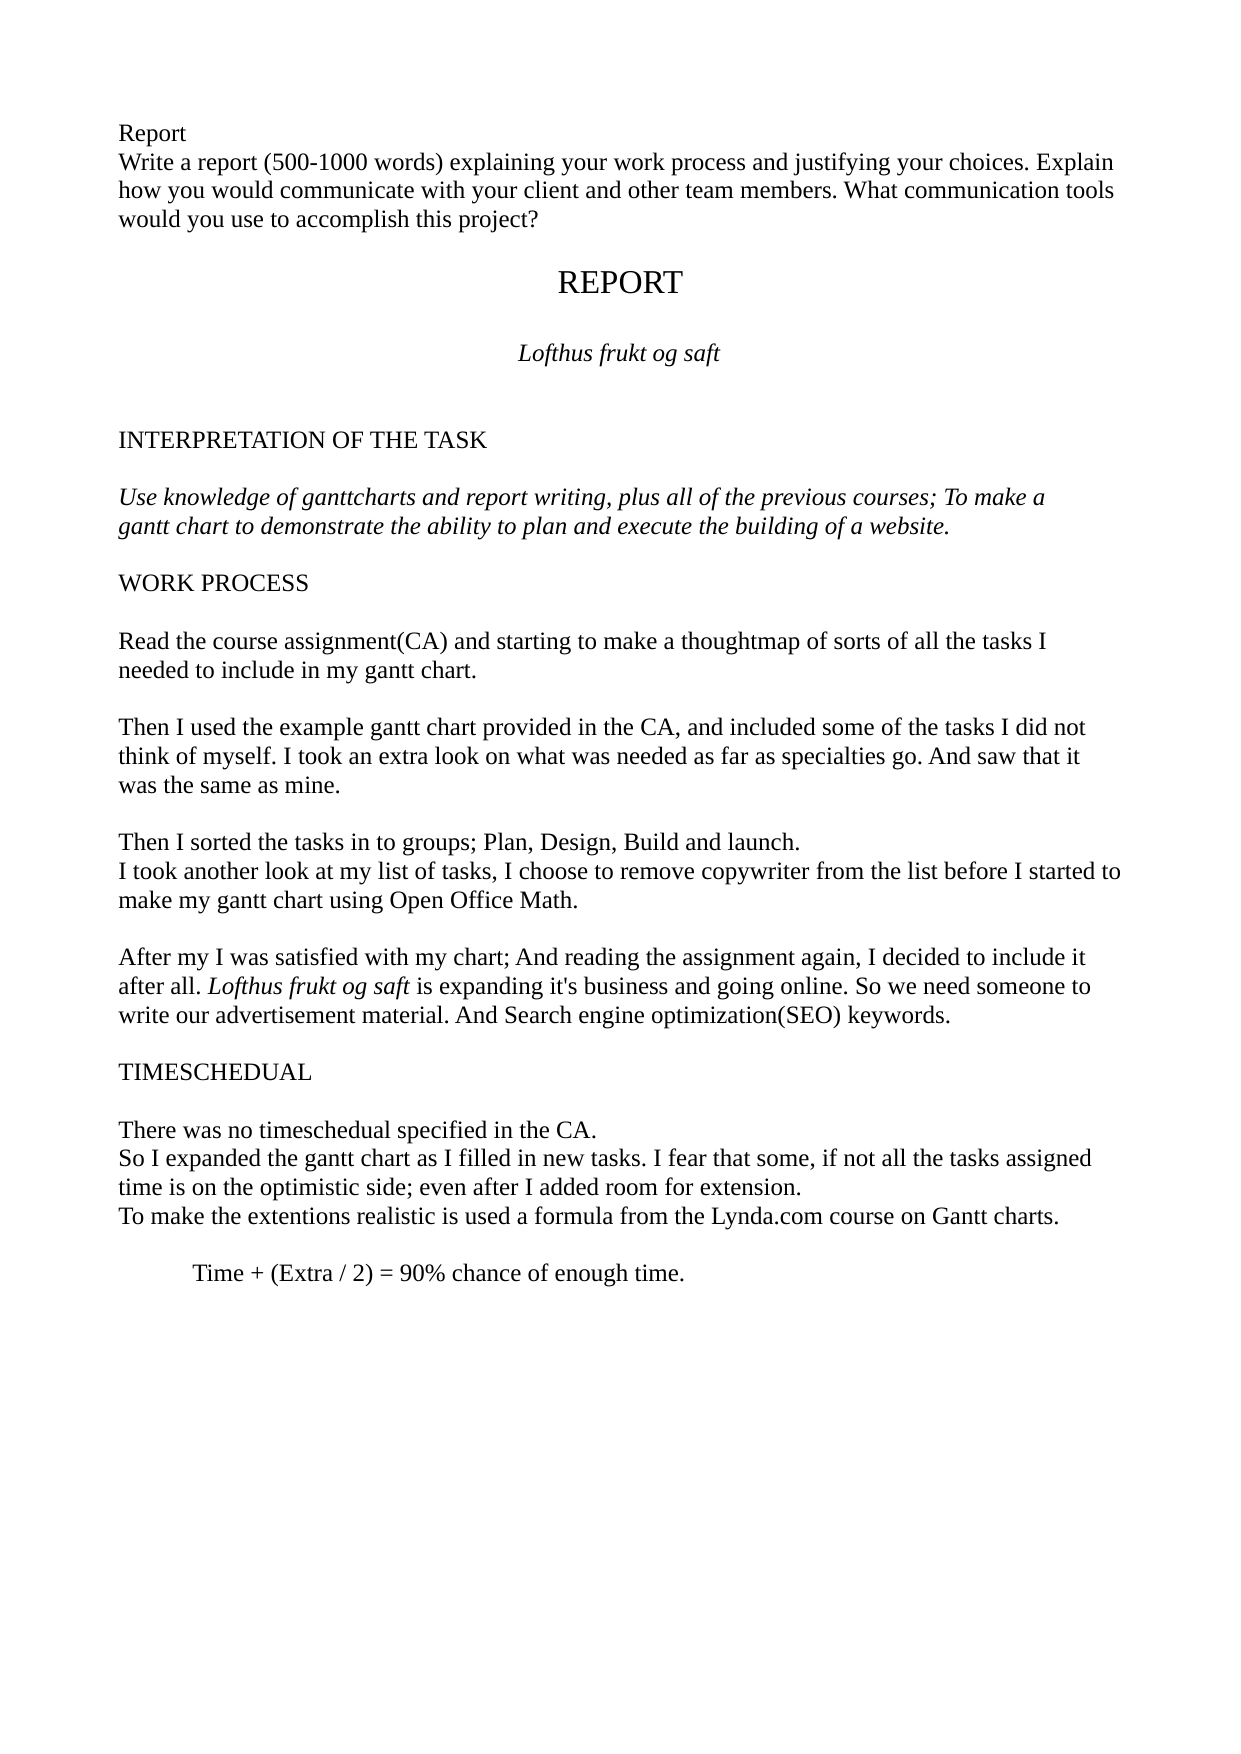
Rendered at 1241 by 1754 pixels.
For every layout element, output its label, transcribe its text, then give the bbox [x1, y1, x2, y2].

text INTERPRETATION OF THE TASK [118, 425, 1122, 453]
text Write a report (500-1000 words) explaining your work process and justifying your choices. Explain how you would communicate with your client and other team members. What communication tools would you use to accomplish this project? [118, 147, 1122, 233]
text Then I used the example gantt chart provided in the CA, and included some of the tasks I did not think of myself. I took an extra look on what was needed as far as specialties go. And saw that it was the same as mine. [118, 712, 1122, 798]
text Then I sorted the tasks in to groups; Plan, Design, Build and launch. [118, 827, 1122, 856]
text There was no timeschedual specified in the CA. So I expanded the gantt chart as I filled in new tasks. I fear that some, if not all the tasks assigned time is on the optimistic side; even after I added room for extension. [118, 1115, 1122, 1201]
text WORK PROCESS [118, 568, 1122, 597]
text REPORT [118, 262, 1122, 300]
text Report [118, 118, 1122, 147]
text To make the extentions realistic is used a formula from the Lynda.com course on Gantt charts. [118, 1201, 1122, 1258]
text Time + (Extra / 2) = 90% chance of enough time. [118, 1258, 1122, 1287]
text Read the course assignment(CA) and starting to make a thoughtmap of sorts of all the tasks I needed to include in my gantt chart. [118, 626, 1122, 683]
text TIMESCHEDUAL [118, 1028, 1122, 1086]
text Lofthus frukt og saft [118, 338, 1122, 367]
text gantt chart to demonstrate the ability to plan and execute the building of a website. [118, 511, 1122, 540]
text I took another look at my list of tasks, I choose to remove copywriter from the list before I started to make my gantt chart using Open Office Math. [118, 856, 1122, 913]
text After my I was satisfied with my chart; And reading the assignment again, I decided to include it after all. Lofthus frukt og saft is expanding it's business and going online. So we need someone to write our advertisement material. And Search engine optimization(SEO) keywords. [118, 942, 1122, 1028]
text Use knowledge of ganttcharts and report writing, plus all of the previous courses; To make a [118, 482, 1122, 511]
